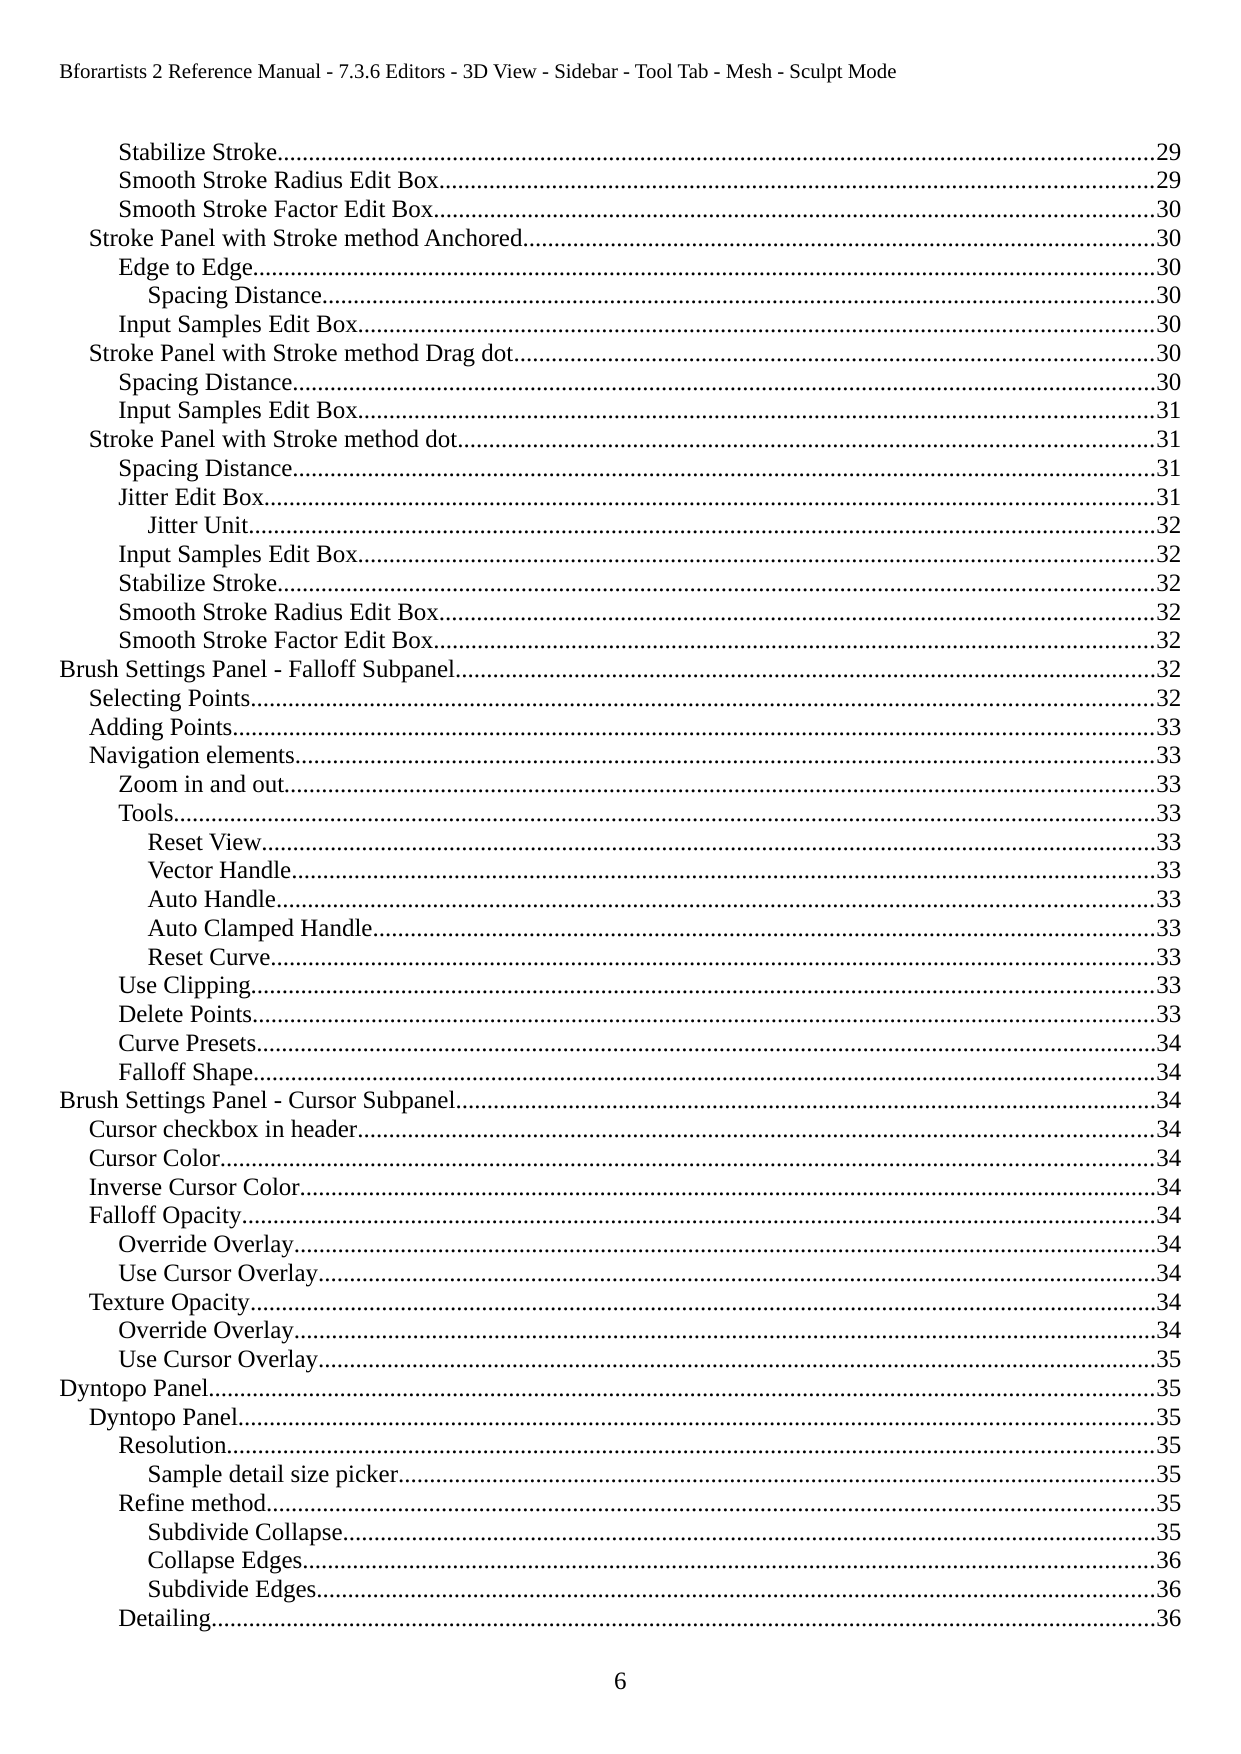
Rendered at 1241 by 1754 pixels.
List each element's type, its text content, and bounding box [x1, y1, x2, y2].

text Smooth Stroke Factor Edit Box 30 [118, 194, 1181, 223]
text Smooth Stroke Factor Edit Box 32 [118, 625, 1181, 654]
text Smooth Stroke Radius Edit Box 29 [118, 165, 1181, 194]
text Adding Points 33 [88, 712, 1181, 740]
text Stabilize Stroke 29 [118, 137, 1181, 165]
text Navigation elements 33 [88, 740, 1181, 769]
text Spacing Distance 31 [118, 453, 1181, 482]
text Resolution 35 [118, 1430, 1181, 1459]
text Input Samples Edit Box 32 [118, 539, 1181, 568]
text Override Overlay 34 [118, 1315, 1181, 1344]
text Stroke Panel with Stroke method Drag dot 30 [88, 338, 1181, 367]
text Subdivide Collapse 35 [147, 1517, 1181, 1545]
text Sample detail size picker 35 [147, 1459, 1181, 1488]
text Cursor checkbox in header 34 [88, 1114, 1181, 1143]
text Delete Points 33 [118, 999, 1181, 1028]
text Spacing Distance 30 [118, 367, 1181, 395]
text Brush Settings Panel - Cursor Subpanel 34 [59, 1085, 1181, 1114]
text Stabilize Stroke 32 [118, 568, 1181, 597]
text Spacing Distance 30 [147, 280, 1181, 309]
text Dyntopo Panel 35 [88, 1402, 1181, 1430]
text Use Cursor Overlay 35 [118, 1344, 1181, 1373]
text Detailing 36 [118, 1603, 1181, 1632]
text Vector Handle 33 [147, 855, 1181, 884]
text Auto Clamped Handle 33 [147, 913, 1181, 942]
text Inverse Cursor Color 34 [88, 1172, 1181, 1200]
text Falloff Opacity 34 [88, 1200, 1181, 1229]
text Smooth Stroke Radius Edit Box 32 [118, 597, 1181, 625]
text Stroke Panel with Stroke method dot 31 [88, 424, 1181, 453]
text Auto Handle 33 [147, 884, 1181, 913]
text Falloff Shape 34 [118, 1057, 1181, 1085]
text Dyntopo Panel 35 [59, 1373, 1181, 1402]
text Brush Settings Panel - Falloff Subpanel 32 [59, 654, 1181, 683]
text Input Samples Edit Box 30 [118, 309, 1181, 338]
text Refine method 35 [118, 1488, 1181, 1517]
text Edge to Edge 30 [118, 252, 1181, 280]
text Reset View 33 [147, 827, 1181, 855]
text Jitter Unit 32 [147, 510, 1181, 539]
text Tools 33 [118, 798, 1181, 827]
text Stroke Panel with Stroke method Anchored 30 [88, 223, 1181, 252]
text Input Samples Edit Box 31 [118, 395, 1181, 424]
text Selecting Points 32 [88, 683, 1181, 712]
text Subdivide Edges 36 [147, 1574, 1181, 1603]
text Collapse Edges 36 [147, 1545, 1181, 1574]
text Jitter Edit Box 31 [118, 482, 1181, 510]
text Override Overlay 34 [118, 1229, 1181, 1258]
text Use Clipping 33 [118, 970, 1181, 999]
text Texture Opacity 34 [88, 1287, 1181, 1315]
text Cursor Color 34 [88, 1143, 1181, 1172]
text Use Cursor Overlay 34 [118, 1258, 1181, 1287]
text Curve Presets 34 [118, 1028, 1181, 1057]
text Reset Curve 33 [147, 942, 1181, 970]
text Zoom in and out 33 [118, 769, 1181, 798]
